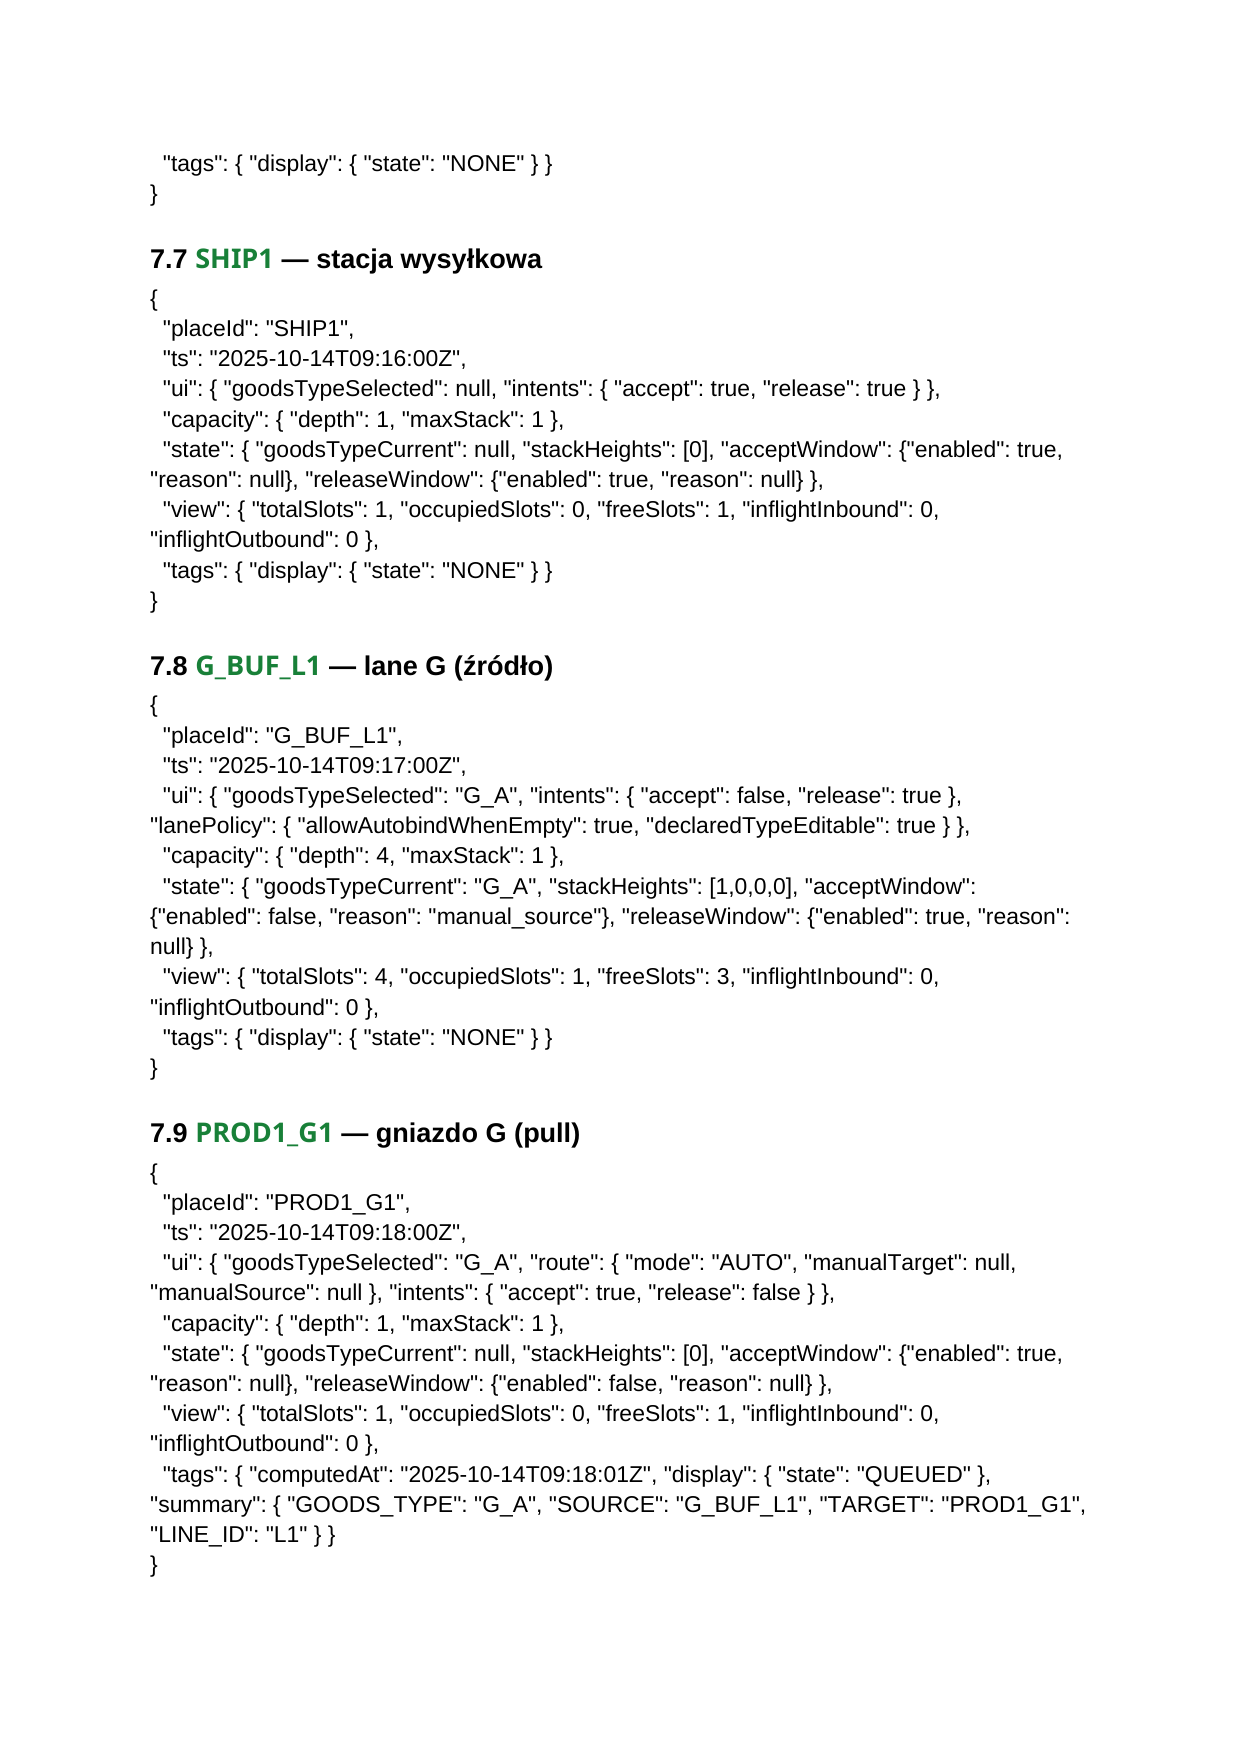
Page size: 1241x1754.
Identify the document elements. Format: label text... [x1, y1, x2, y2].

text "ts": "2025-10-14T09:18:00Z", [150, 1219, 1090, 1245]
text } [150, 587, 1090, 613]
subtitle 7.9 PROD1_G1 — gniazdo G (pull) [150, 1113, 1090, 1150]
text "state": { "goodsTypeCurrent": null, "stackHeights": [0], "acceptWindow": {"enabled": true, "reason": null}, "releaseWindow": {"enabled": true, "reason": null} }, [150, 436, 1090, 492]
text "view": { "totalSlots": 4, "occupiedSlots": 1, "freeSlots": 3, "inflightInbound": 0, "inflightOutbound": 0 }, [150, 963, 1090, 1020]
text "capacity": { "depth": 4, "maxStack": 1 }, [150, 842, 1090, 869]
text "ui": { "goodsTypeSelected": "G_A", "intents": { "accept": false, "release": true }, "lanePolicy": { "allowAutobindWhenEmpty": true, "declaredTypeEditable": true } }, [150, 782, 1090, 839]
text } [150, 1054, 1090, 1080]
text "capacity": { "depth": 1, "maxStack": 1 }, [150, 1309, 1090, 1336]
text "view": { "totalSlots": 1, "occupiedSlots": 0, "freeSlots": 1, "inflightInbound": 0, "inflightOutbound": 0 }, [150, 496, 1090, 553]
text "ui": { "goodsTypeSelected": "G_A", "route": { "mode": "AUTO", "manualTarget": null, "manualSource": null }, "intents": { "accept": true, "release": false } }, [150, 1249, 1090, 1306]
text { [150, 1158, 1090, 1185]
text "placeId": "PROD1_G1", [150, 1189, 1090, 1215]
text "state": { "goodsTypeCurrent": null, "stackHeights": [0], "acceptWindow": {"enabled": true, "reason": null}, "releaseWindow": {"enabled": false, "reason": null} }, [150, 1340, 1090, 1396]
text "tags": { "display": { "state": "NONE" } } [150, 1024, 1090, 1050]
text "tags": { "display": { "state": "NONE" } } [150, 557, 1090, 583]
text "ts": "2025-10-14T09:17:00Z", [150, 752, 1090, 778]
text "placeId": "G_BUF_L1", [150, 722, 1090, 748]
text "capacity": { "depth": 1, "maxStack": 1 }, [150, 406, 1090, 432]
text } [150, 1551, 1090, 1578]
text "state": { "goodsTypeCurrent": "G_A", "stackHeights": [1,0,0,0], "acceptWindow": {"enabled": false, "reason": "manual_source"}, "releaseWindow": {"enabled": true, "reason": null} }, [150, 873, 1090, 959]
text { [150, 285, 1090, 311]
text "ts": "2025-10-14T09:16:00Z", [150, 345, 1090, 372]
subtitle 7.8 G_BUF_L1 — lane G (źródło) [150, 646, 1090, 683]
text "tags": { "computedAt": "2025-10-14T09:18:01Z", "display": { "state": "QUEUED" }, "summary": { "GOODS_TYPE": "G_A", "SOURCE": "G_BUF_L1", "TARGET": "PROD1_G1", "LINE_ID": "L1" } } [150, 1461, 1090, 1547]
text } [150, 180, 1090, 207]
text "tags": { "display": { "state": "NONE" } } [150, 150, 1090, 176]
text "placeId": "SHIP1", [150, 315, 1090, 341]
text "view": { "totalSlots": 1, "occupiedSlots": 0, "freeSlots": 1, "inflightInbound": 0, "inflightOutbound": 0 }, [150, 1400, 1090, 1457]
subtitle 7.7 SHIP1 — stacja wysyłkowa [150, 239, 1090, 276]
text "ui": { "goodsTypeSelected": null, "intents": { "accept": true, "release": true } }, [150, 375, 1090, 402]
text { [150, 691, 1090, 718]
